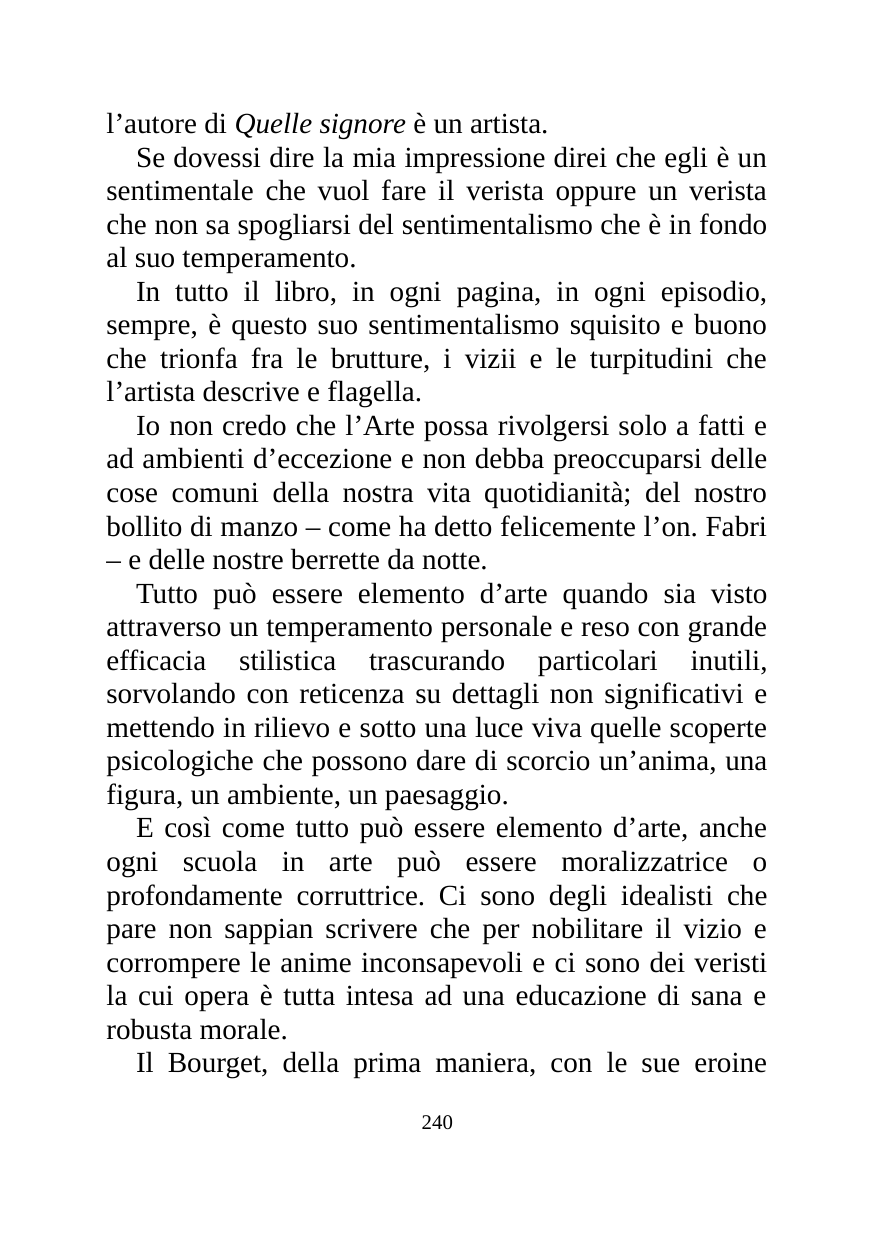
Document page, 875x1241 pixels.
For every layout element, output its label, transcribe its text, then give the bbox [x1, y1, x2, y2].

text Il Bourget, della prima maniera, con le sue eroine [106, 1045, 768, 1079]
text E così come tutto può essere elemento d’arte, anche ogni scuola in arte può essere moralizzatrice o profondamente corruttrice. Ci sono degli idealisti che pare non sappian scrivere che per nobilitare il vizio e corrompere le anime inconsapevoli e ci sono dei veristi la cui opera è tutta intesa ad una educazione di sana e robusta morale. [106, 811, 768, 1045]
text Io non credo che l’Arte possa rivolgersi solo a fatti e ad ambienti d’eccezione e non debba preoccuparsi delle cose comuni della nostra vita quotidianità; del nostro bollito di manzo – come ha detto felicemente l’on. Fabri – e delle nostre berrette da notte. [106, 408, 768, 576]
text l’autore di Quelle signore è un artista. [106, 106, 768, 140]
text In tutto il libro, in ogni pagina, in ogni episodio, sempre, è questo suo sentimentalismo squisito e buono che trionfa fra le brutture, i vizii e le turpitudini che l’artista descrive e flagella. [106, 274, 768, 408]
text Tutto può essere elemento d’arte quando sia visto attraverso un temperamento personale e reso con grande efficacia stilistica trascurando particolari inutili, sorvolando con reticenza su dettagli non significativi e mettendo in rilievo e sotto una luce viva quelle scoperte psicologiche che possono dare di scorcio un’anima, una figura, un ambiente, un paesaggio. [106, 576, 768, 811]
text Se dovessi dire la mia impressione direi che egli è un sentimentale che vuol fare il verista oppure un verista che non sa spogliarsi del sentimentalismo che è in fondo al suo temperamento. [106, 140, 768, 274]
